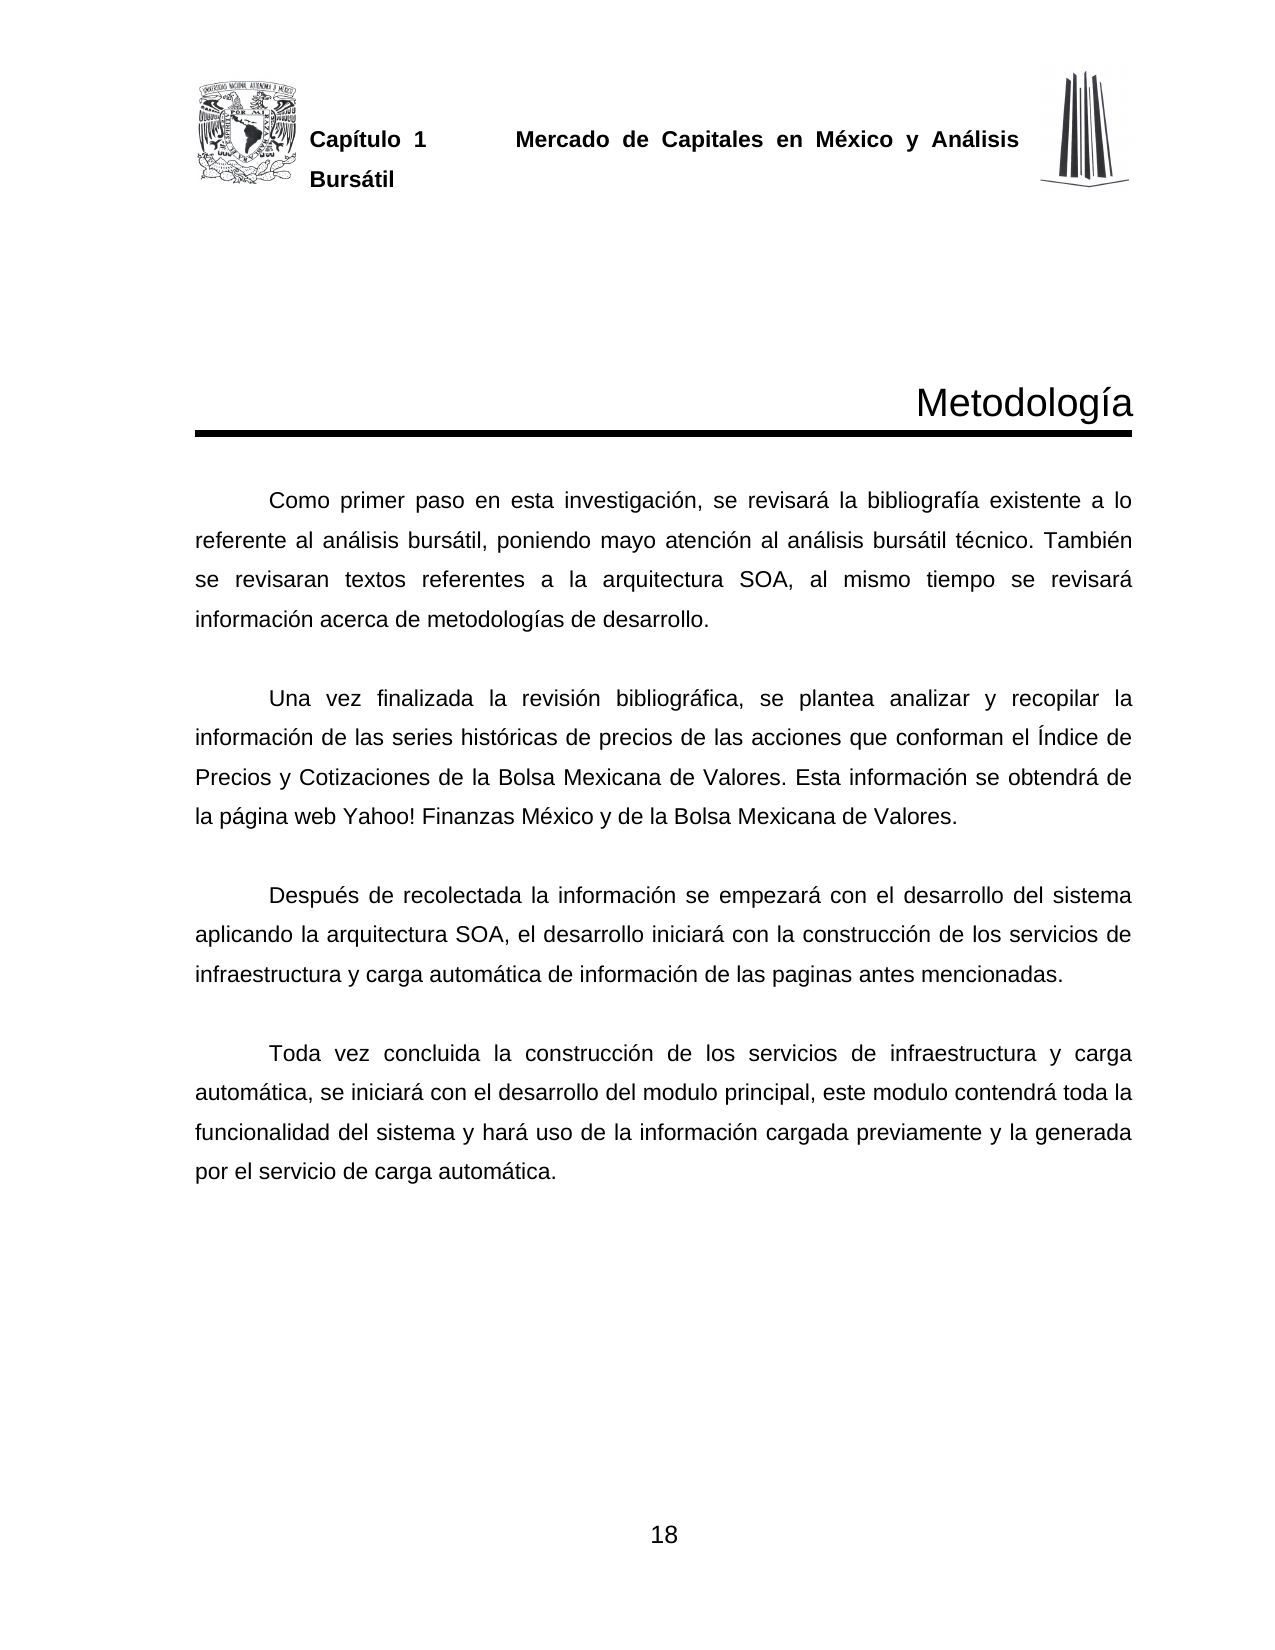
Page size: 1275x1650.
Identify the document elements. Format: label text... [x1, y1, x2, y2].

text Una vez finalizada la revisión bibliográfica, se plantea analizar y recopilar la información de las series históricas de precios de las acciones que conforman el Índice de Precios y Cotizaciones de la Bolsa Mexicana de Valores. Esta información se obtendrá de la página web Yahoo! Finanzas México y de la Bolsa Mexicana de Valores. [195, 684, 1133, 829]
text Metodología [195, 379, 1133, 425]
text Después de recolectada la información se empezará con el desarrollo del sistema aplicando la arquitectura SOA, el desarrollo iniciará con la construcción de los servicios de infraestructura y carga automática de información de las paginas antes mencionadas. [195, 882, 1133, 987]
text Toda vez concluida la construcción de los servicios de infraestructura y carga automática, se iniciará con el desarrollo del modulo principal, este modulo contendrá toda la funcionalidad del sistema y hará uso de la información cargada previamente y la generada por el servicio de carga automática. [195, 1040, 1133, 1184]
picture [1034, 65, 1136, 193]
text Como primer paso en esta investigación, se revisará la bibliografía existente a lo referente al análisis bursátil, poniendo mayo atención al análisis bursátil técnico. También se revisaran textos referentes a la arquitectura SOA, al mismo tiempo se revisará información acerca de metodologías de desarrollo. [195, 487, 1133, 632]
